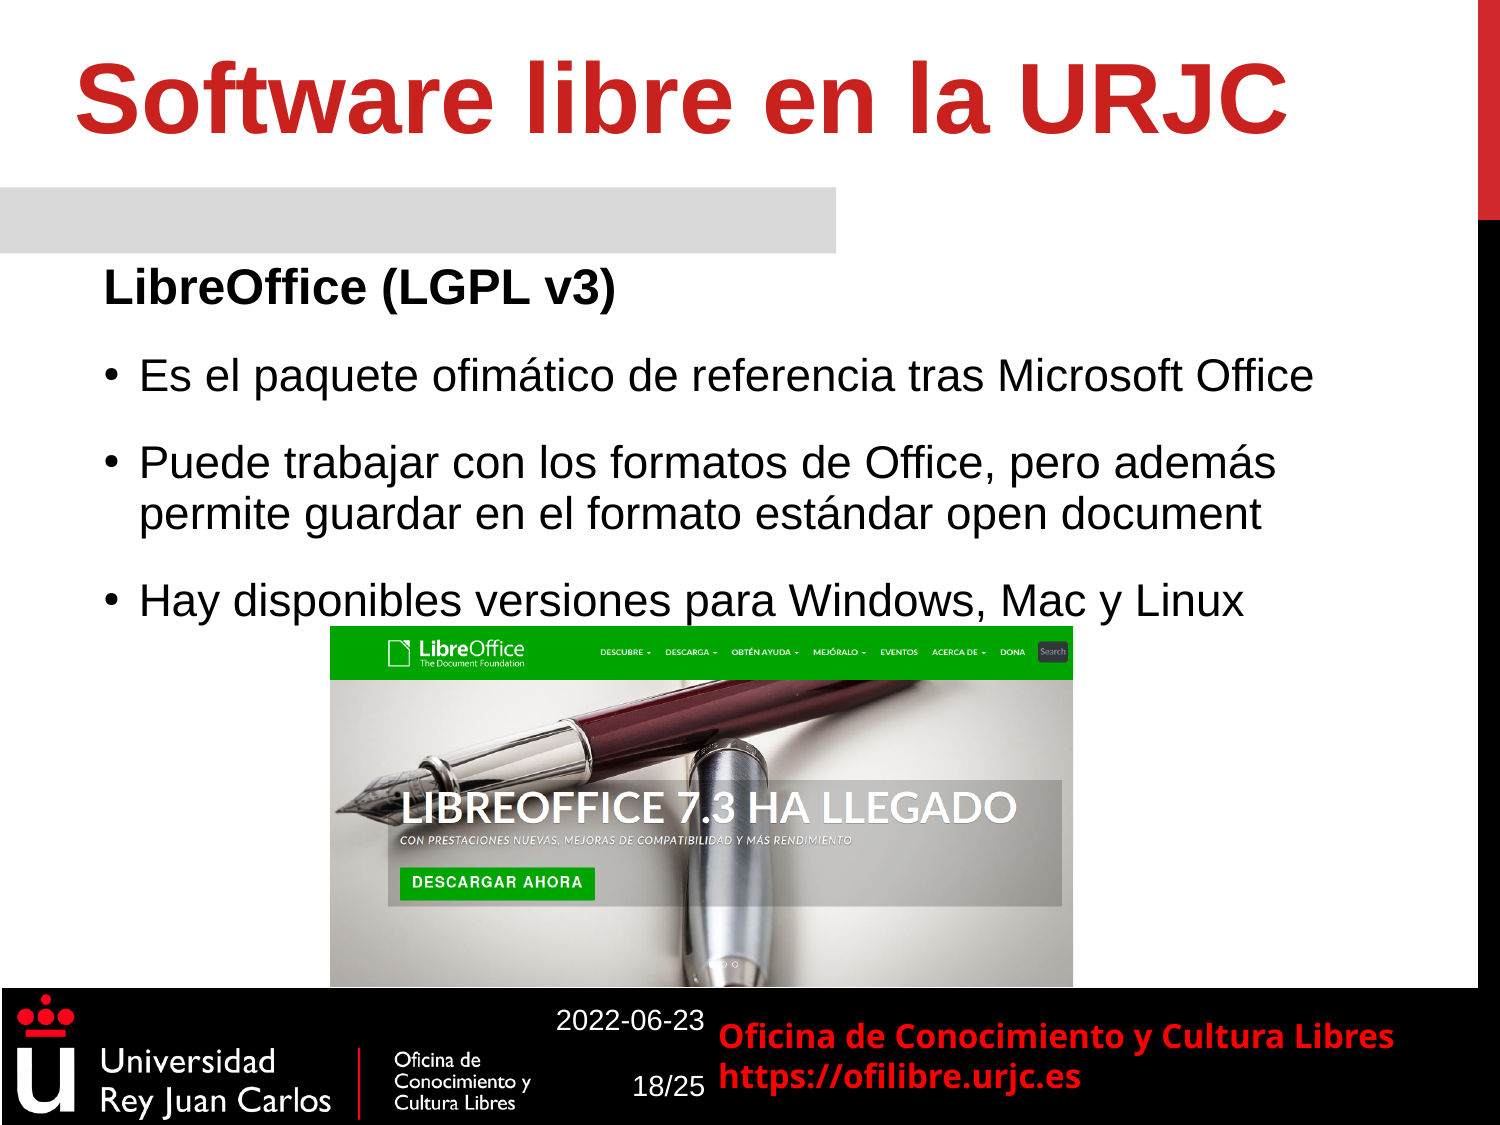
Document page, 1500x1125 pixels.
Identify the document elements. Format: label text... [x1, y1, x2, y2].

text_box LibreOffice (LGPL v3) Es el paquete ofimático de referencia tras Microsoft Office Puede trabajar con los formatos de Office, pero además permite guardar en el formato estándar open document Hay disponibles versiones para Windows, Mac y Linux [88, 251, 1441, 979]
text_box Software libre en la URJC [60, 36, 1396, 275]
picture [330, 626, 1074, 987]
picture [17, 994, 531, 1120]
title [75, 7, 1425, 196]
